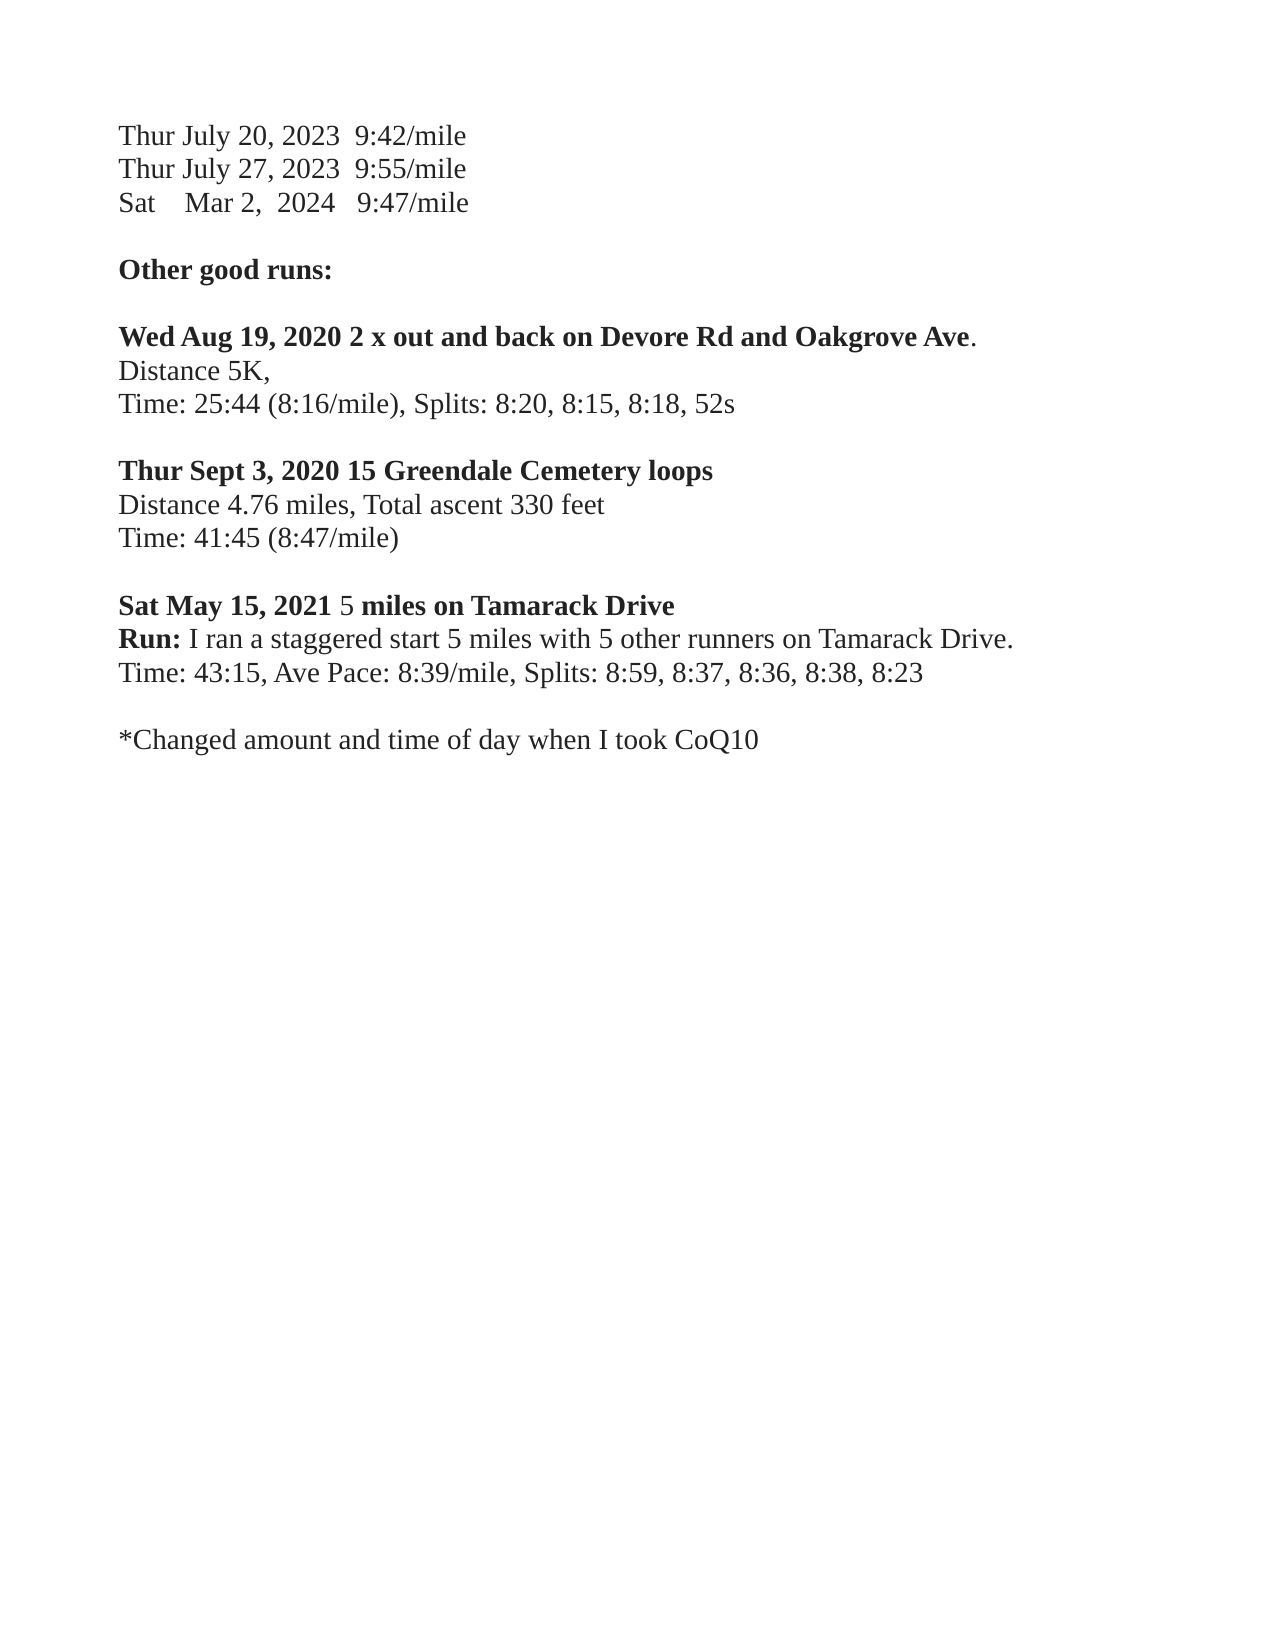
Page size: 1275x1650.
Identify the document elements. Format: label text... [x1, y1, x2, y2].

text Time: 41:45 (8:47/mile) [118, 521, 1161, 554]
text Other good runs: [118, 252, 1161, 286]
text Time: 43:15, Ave Pace: 8:39/mile, Splits: 8:59, 8:37, 8:36, 8:38, 8:23 [118, 655, 1161, 688]
text Distance 4.76 miles, Total ascent 330 feet [118, 487, 1161, 521]
text Wed Aug 19, 2020 2 x out and back on Devore Rd and Oakgrove Ave. [118, 319, 1161, 353]
text Thur Sept 3, 2020 15 Greendale Cemetery loops [118, 453, 1161, 487]
text Thur July 20, 2023 9:42/mile [118, 118, 1161, 152]
text Sat Mar 2, 2024 9:47/mile [118, 185, 1161, 219]
text Distance 5K, [118, 353, 1161, 386]
text Sat May 15, 2021 5 miles on Tamarack Drive [118, 588, 1161, 621]
text *Changed amount and time of day when I took CoQ10 [118, 722, 1161, 755]
text Thur July 27, 2023 9:55/mile [118, 152, 1161, 185]
text Time: 25:44 (8:16/mile), Splits: 8:20, 8:15, 8:18, 52s [118, 386, 1161, 420]
text Run: I ran a staggered start 5 miles with 5 other runners on Tamarack Drive. [118, 621, 1161, 655]
